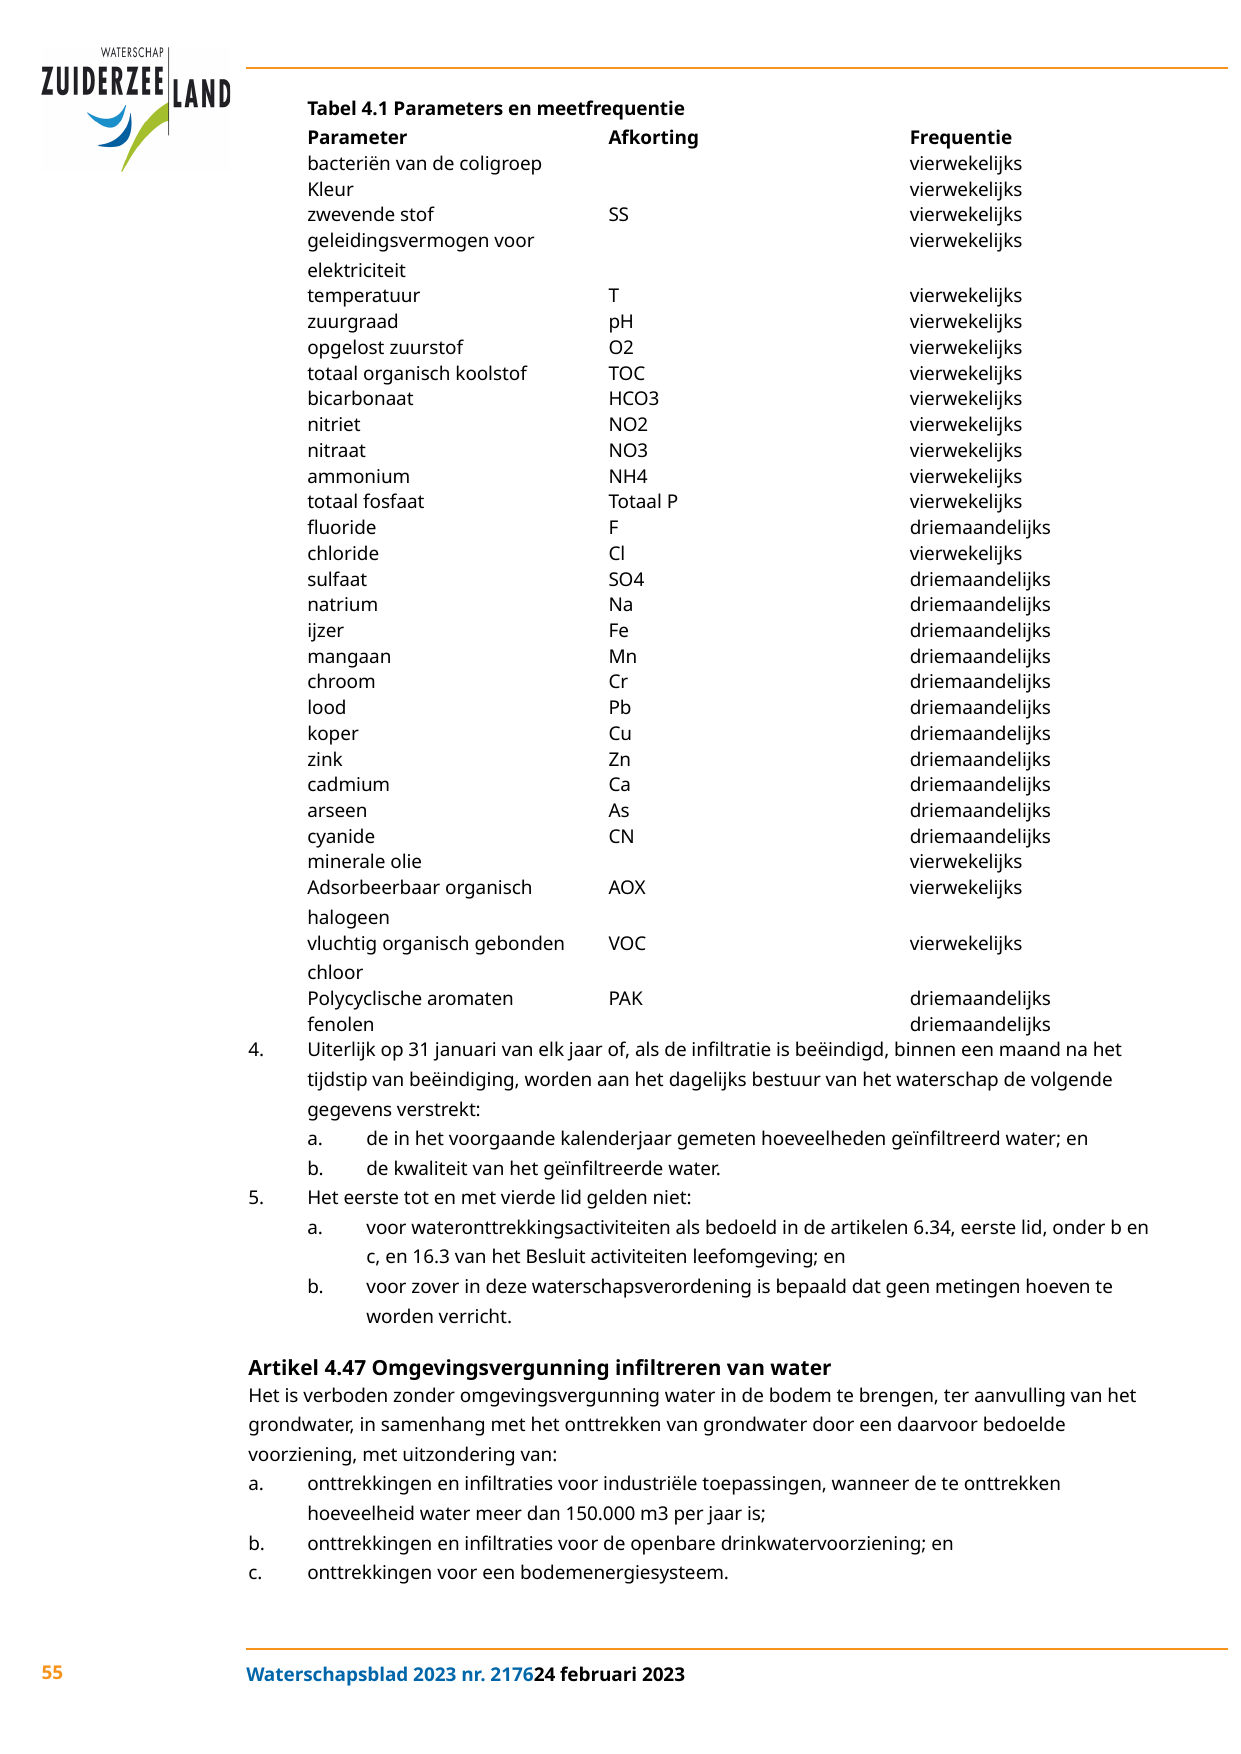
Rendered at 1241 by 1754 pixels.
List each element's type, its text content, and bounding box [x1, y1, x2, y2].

table_header Parameter [307, 125, 608, 150]
table_cell fenolen [307, 1011, 608, 1037]
table_cell zwevende stof [307, 202, 608, 227]
table_cell driemaandelijks [910, 643, 1211, 669]
table_cell driemaandelijks [910, 591, 1211, 617]
table_cell TOC [608, 360, 909, 386]
table_cell temperatuur [307, 283, 608, 308]
table_cell CN [608, 823, 909, 849]
table_cell natrium [307, 591, 608, 617]
list onttrekkingen en infiltraties voor industriële toepassingen, wanneer de te onttrekken hoeveelheid water meer dan 150.000 m3 per jaar is; [248, 1471, 1152, 1526]
table_cell vierwekelijks [910, 202, 1211, 227]
table_cell vierwekelijks [910, 283, 1211, 308]
table_cell driemaandelijks [910, 617, 1211, 643]
table_cell Ca [608, 772, 909, 797]
table_cell VOC [608, 930, 909, 985]
table_cell zink [307, 746, 608, 772]
table_cell vierwekelijks [910, 386, 1211, 411]
table_cell PAK [608, 985, 909, 1011]
table_cell Pb [608, 694, 909, 720]
text Artikel 4.47 Omgevingsvergunning infiltreren van water [248, 1353, 1152, 1382]
table_cell vierwekelijks [910, 360, 1211, 386]
table_cell Fe [608, 617, 909, 643]
list Uiterlijk op 31 januari van elk jaar of, als de infiltratie is beëindigd, binnen een maand na het tijdstip van beëindiging, worden aan het dagelijks bestuur van het waterschap de volgende gegevens verstrekt: [248, 1037, 1152, 1122]
table_cell driemaandelijks [910, 1011, 1211, 1037]
table_cell vierwekelijks [910, 176, 1211, 202]
list onttrekkingen en infiltraties voor de openbare drinkwatervoorziening; en [248, 1530, 1152, 1555]
table_cell vierwekelijks [910, 540, 1211, 566]
table_cell NH4 [608, 463, 909, 488]
table_cell driemaandelijks [910, 985, 1211, 1011]
table_cell cadmium [307, 772, 608, 797]
list de kwaliteit van het geı̈nfiltreerde water. [307, 1155, 1152, 1181]
table_cell Cl [608, 540, 909, 566]
table_cell driemaandelijks [910, 746, 1211, 772]
table_cell Polycyclische aromaten [307, 985, 608, 1011]
table_cell vierwekelijks [910, 411, 1211, 437]
table_cell driemaandelijks [910, 694, 1211, 720]
table_header Afkorting [608, 125, 909, 150]
table_cell NO3 [608, 437, 909, 463]
table_cell Totaal P [608, 489, 909, 514]
table_cell vierwekelijks [910, 930, 1211, 985]
table_cell Zn [608, 746, 909, 772]
list onttrekkingen voor een bodemenergiesysteem. [248, 1559, 1152, 1585]
table_cell T [608, 283, 909, 308]
table_cell AOX [608, 875, 909, 930]
table_cell As [608, 797, 909, 823]
list Het eerste tot en met vierde lid gelden niet: [248, 1184, 1152, 1210]
table_cell minerale olie [307, 849, 608, 874]
table_cell bicarbonaat [307, 386, 608, 411]
table_cell vierwekelijks [910, 875, 1211, 930]
table_cell driemaandelijks [910, 772, 1211, 797]
table_cell ammonium [307, 463, 608, 488]
table_cell fluoride [307, 514, 608, 540]
table_cell O2 [608, 334, 909, 360]
table_cell ijzer [307, 617, 608, 643]
table_cell SO4 [608, 566, 909, 591]
table_cell SS [608, 202, 909, 227]
table_cell geleidingsvermogen voor elektriciteit [307, 228, 608, 283]
table_cell totaal organisch koolstof [307, 360, 608, 386]
table_cell opgelost zuurstof [307, 334, 608, 360]
picture [41, 47, 231, 172]
table_cell Kleur [307, 176, 608, 202]
table_cell Adsorbeerbaar organisch halogeen [307, 875, 608, 930]
table_cell vierwekelijks [910, 309, 1211, 334]
table_cell NO2 [608, 411, 909, 437]
text Het is verboden zonder omgevingsvergunning water in de bodem te brengen, ter aanvulling van het grondwater, in samenhang met het onttrekken van grondwater door een daarvoor bedoelde voorziening, met uitzondering van: [248, 1382, 1152, 1467]
table_cell F [608, 514, 909, 540]
table_cell cyanide [307, 823, 608, 849]
table_cell chloride [307, 540, 608, 566]
table_cell Mn [608, 643, 909, 669]
list voor zover in deze waterschapsverordening is bepaald dat geen metingen hoeven te worden verricht. [307, 1273, 1152, 1329]
list Tabel 4.1 Parameters en meetfrequentie [248, 95, 1152, 121]
table_cell vluchtig organisch gebonden chloor [307, 930, 608, 985]
table_cell HCO3 [608, 386, 909, 411]
table_cell lood [307, 694, 608, 720]
table_cell [608, 228, 909, 283]
table_header Frequentie [910, 125, 1211, 150]
table_cell driemaandelijks [910, 823, 1211, 849]
table_cell [608, 150, 909, 176]
table_cell Cr [608, 669, 909, 694]
table_cell koper [307, 720, 608, 746]
table_cell vierwekelijks [910, 849, 1211, 874]
table_cell zuurgraad [307, 309, 608, 334]
table_cell driemaandelijks [910, 514, 1211, 540]
table_cell sulfaat [307, 566, 608, 591]
table_cell Cu [608, 720, 909, 746]
table_cell chroom [307, 669, 608, 694]
table_cell vierwekelijks [910, 437, 1211, 463]
table_cell totaal fosfaat [307, 489, 608, 514]
table_cell [608, 849, 909, 874]
table_cell driemaandelijks [910, 720, 1211, 746]
table_cell driemaandelijks [910, 566, 1211, 591]
table_cell driemaandelijks [910, 797, 1211, 823]
table_cell vierwekelijks [910, 489, 1211, 514]
list voor wateronttrekkingsactiviteiten als bedoeld in de artikelen 6.34, eerste lid, onder b en c, en 16.3 van het Besluit activiteiten leefomgeving; en [307, 1214, 1152, 1269]
table_cell vierwekelijks [910, 150, 1211, 176]
table_cell vierwekelijks [910, 228, 1211, 283]
table_cell vierwekelijks [910, 334, 1211, 360]
table_cell mangaan [307, 643, 608, 669]
table_cell bacteriën van de coligroep [307, 150, 608, 176]
table_cell nitraat [307, 437, 608, 463]
table_cell nitriet [307, 411, 608, 437]
table_cell Na [608, 591, 909, 617]
table_cell driemaandelijks [910, 669, 1211, 694]
table_cell arseen [307, 797, 608, 823]
table_cell vierwekelijks [910, 463, 1211, 488]
table_cell [608, 176, 909, 202]
table_cell [608, 1011, 909, 1037]
list de in het voorgaande kalenderjaar gemeten hoeveelheden geı̈nfiltreerd water; en [307, 1125, 1152, 1151]
table_cell pH [608, 309, 909, 334]
